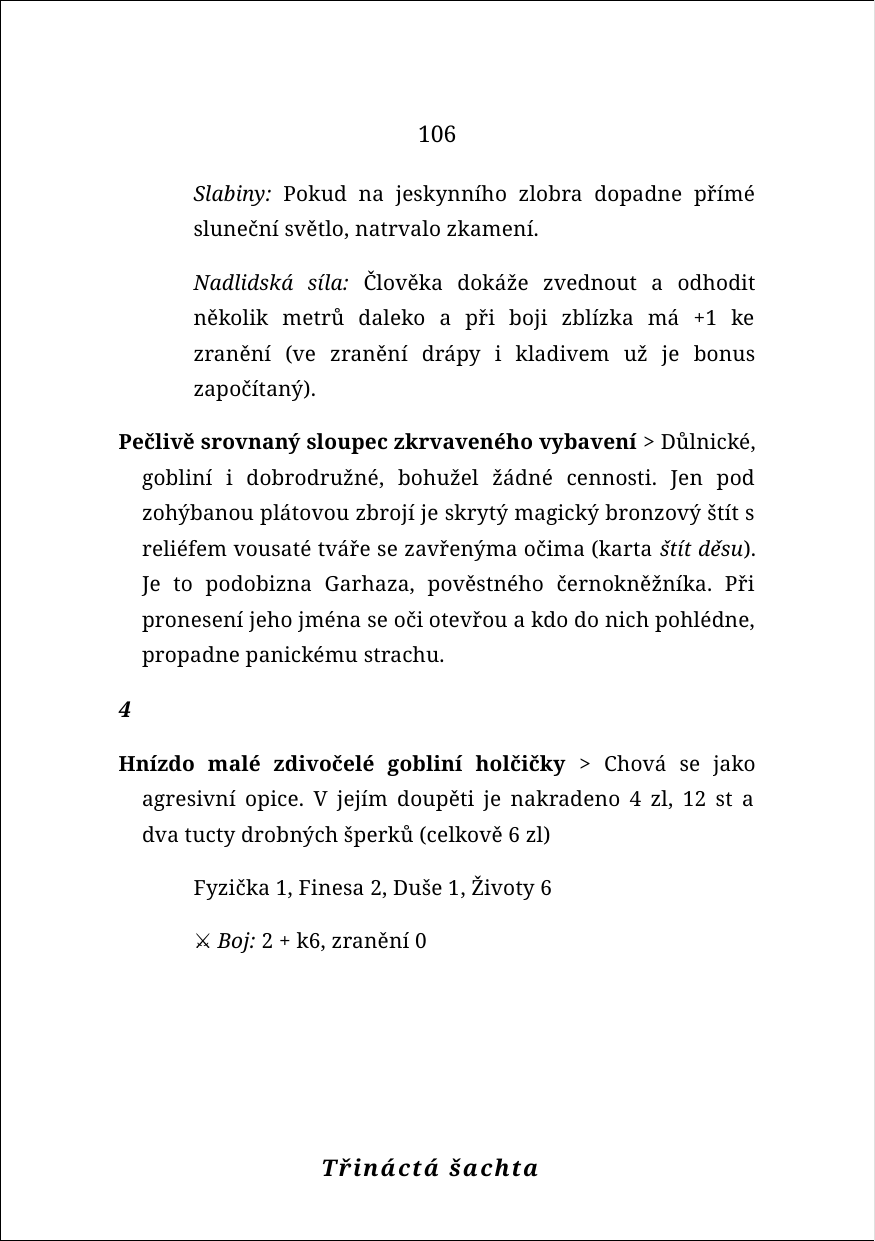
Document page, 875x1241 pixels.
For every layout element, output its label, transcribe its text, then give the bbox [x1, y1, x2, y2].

text 4 [118, 694, 756, 724]
text Hnízdo malé zdivočelé gobliní holčičky > Chová se jako agresivní opice. V jejím doupěti je nakradeno 4 zl, 12 st a dva tucty drobných šperků (celkově 6 zl) [118, 749, 756, 848]
list ⚔ Boj: 2 + k6, zranění 0 [156, 926, 756, 955]
list Nadlidská síla: Člověka dokáže zvednout a odhodit několik metrů daleko a při boji zblízka má +1 ke zranění (ve zranění drápy i kladivem už je bonus započítaný). [156, 268, 756, 403]
list Fyzička 1, Finesa 2, Duše 1, Životy 6 [156, 873, 756, 901]
list Slabiny: Pokud na jeskynního zlobra dopadne přímé sluneční světlo, natrvalo zkamení. [156, 179, 756, 243]
text Pečlivě srovnaný sloupec zkrvaveného vybavení > Důlnické, gobliní i dobrodružné, bohužel žádné cennosti. Jen pod zohýbanou plátovou zbrojí je skrytý magický bronzový štít s reliéfem vousaté tváře se zavřenýma očima (karta štít děsu). Je to podobizna Garhaza, pověstného černokněžníka. Při pronesení jeho jména se oči otevřou a kdo do nich pohlédne, propadne panickému strachu. [118, 427, 756, 669]
